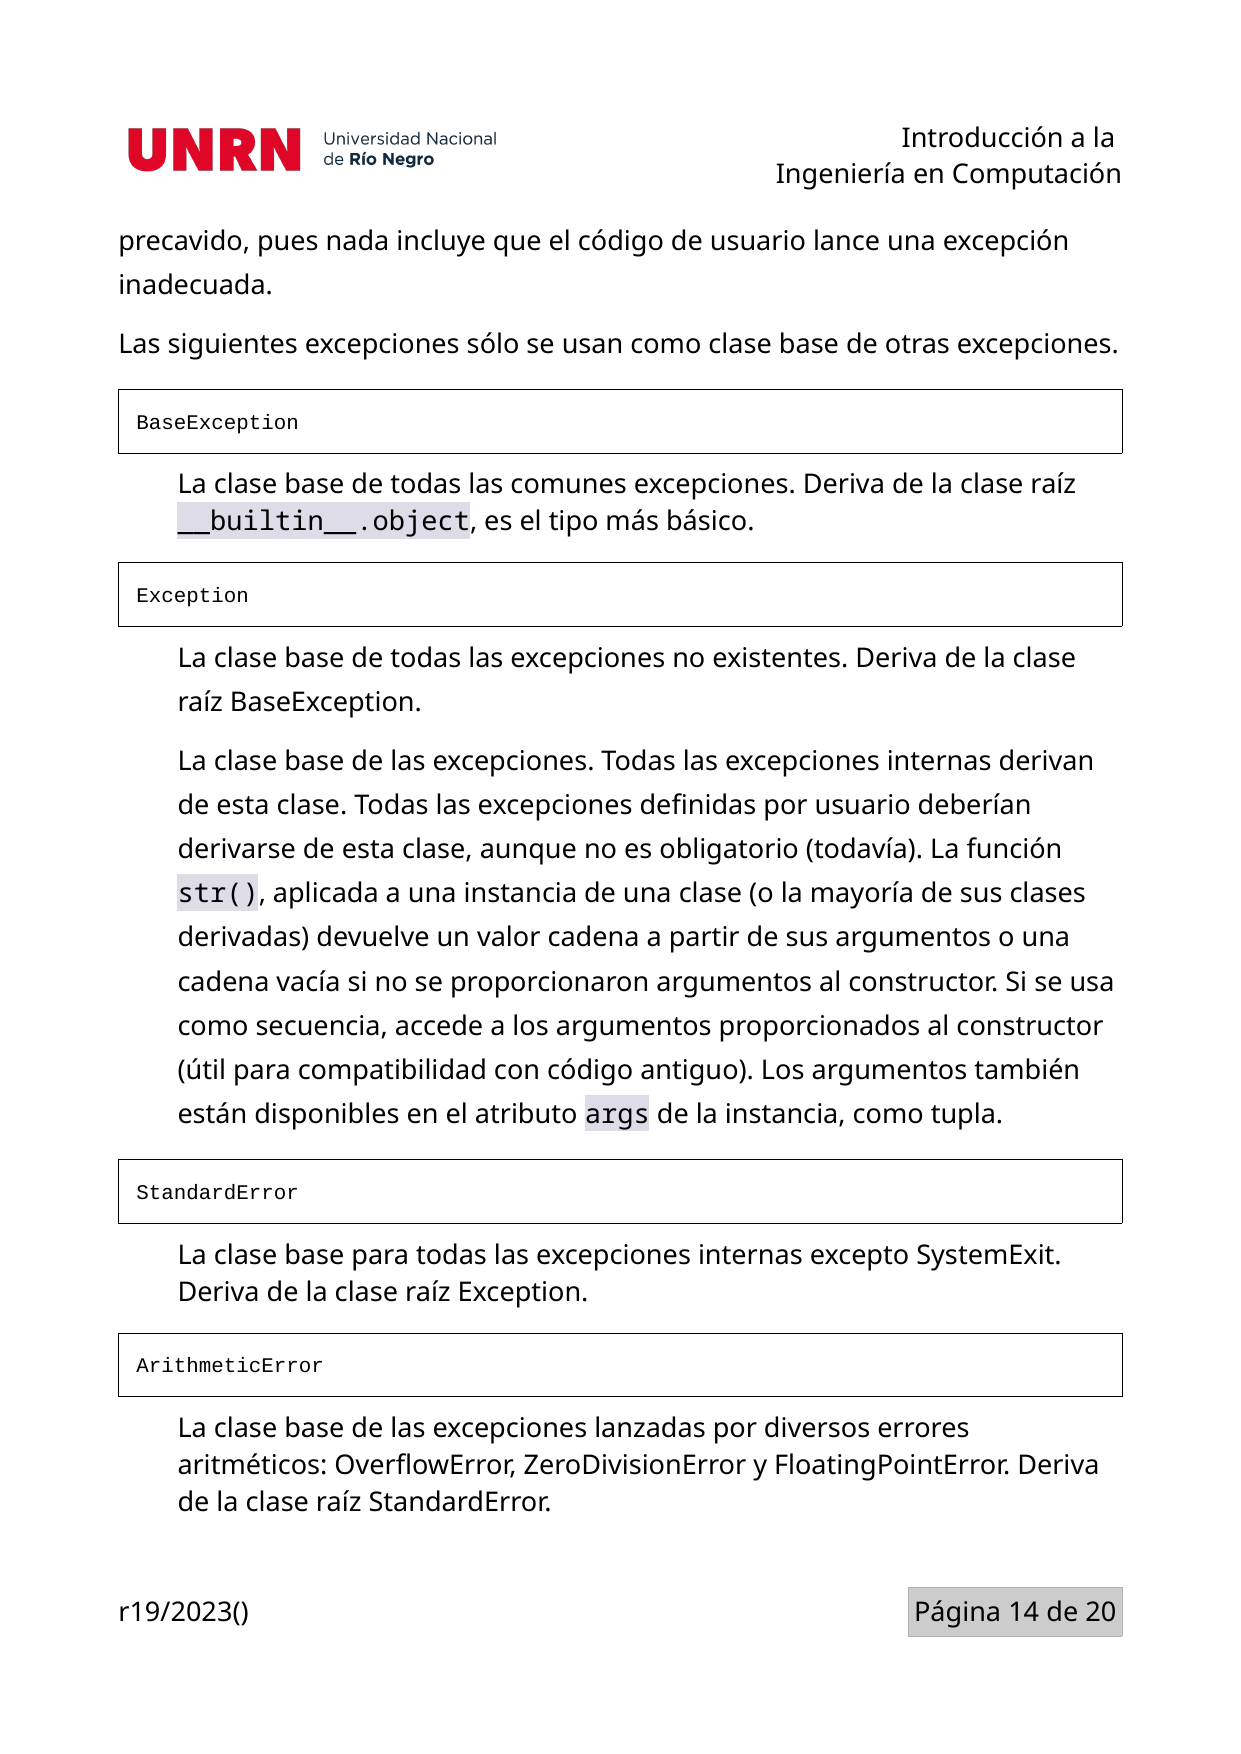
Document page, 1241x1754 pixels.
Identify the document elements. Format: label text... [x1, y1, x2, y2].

list La clase base de las excepciones lanzadas por diversos errores aritméticos: OverflowError, ZeroDivisionError y FloatingPointError. Deriva de la clase raíz StandardError. [177, 1408, 1122, 1519]
picture [118, 118, 505, 180]
list La clase base de todas las comunes excepciones. Deriva de la clase raíz __builtin__.object, es el tipo más básico. [177, 465, 1122, 539]
text StandardError [119, 1160, 1122, 1223]
text BaseException [119, 390, 1122, 453]
text La clase base de todas las excepciones no existentes. Deriva de la clase raíz BaseException. [177, 638, 1122, 719]
list La clase base para todas las excepciones internas excepto SystemExit. Deriva de la clase raíz Exception. [177, 1235, 1122, 1309]
text Las siguientes excepciones sólo se usan como clase base de otras excepciones. [118, 324, 1122, 361]
text ArithmeticError [119, 1334, 1122, 1396]
text precavido, pues nada incluye que el código de usuario lance una excepción inadecuada. [118, 221, 1122, 302]
text Exception [119, 563, 1122, 626]
text La clase base de las excepciones. Todas las excepciones internas derivan de esta clase. Todas las excepciones definidas por usuario deberían derivarse de esta clase, aunque no es obligatorio (todavía). La función str(), aplicada a una instancia de una clase (o la mayoría de sus clases derivadas) devuelve un valor cadena a partir de sus argumentos o una cadena vacía si no se proporcionaron argumentos al constructor. Si se usa como secuencia, accede a los argumentos proporcionados al constructor (útil para compatibilidad con código antiguo). Los argumentos también están disponibles en el atributo args de la instancia, como tupla. [177, 741, 1122, 1131]
